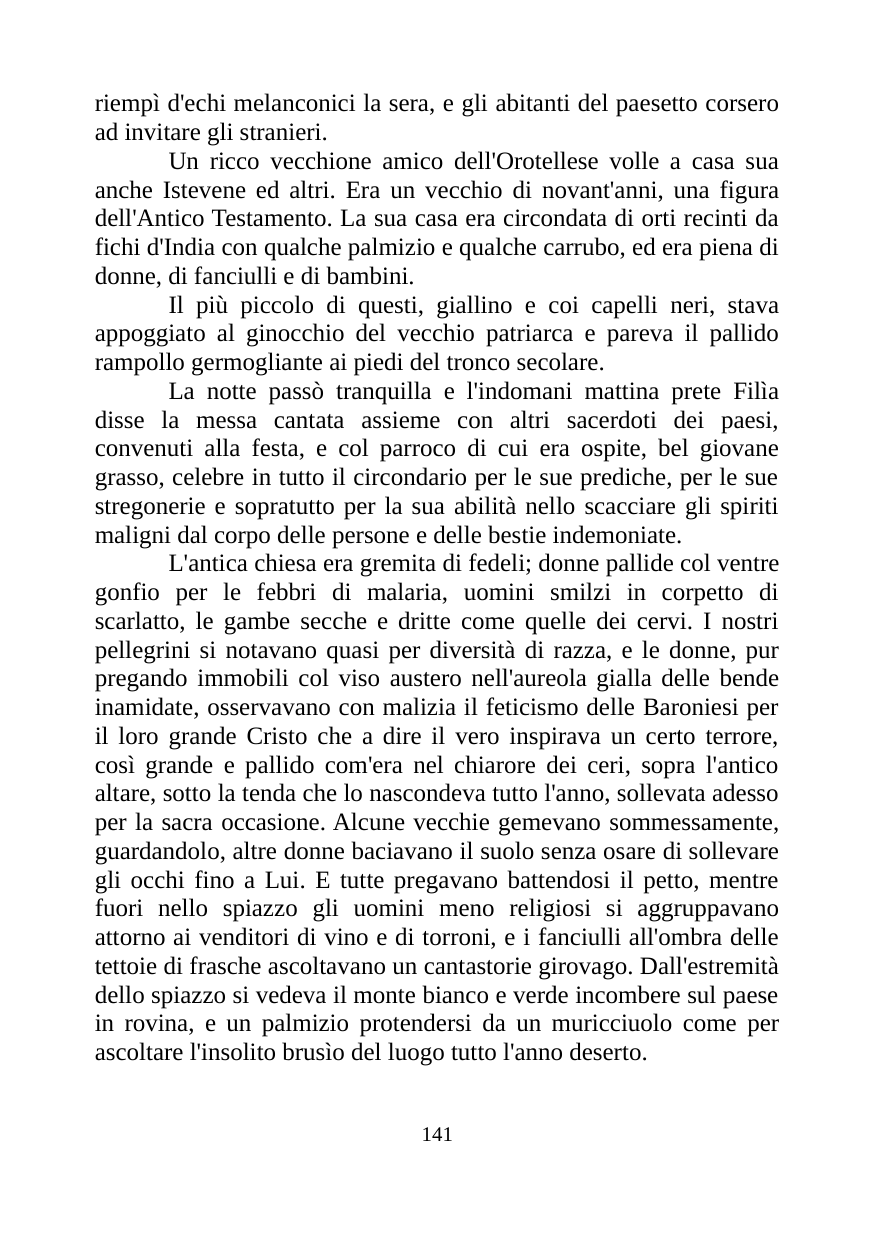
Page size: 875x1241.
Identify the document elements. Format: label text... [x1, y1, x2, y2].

text Il più piccolo di questi, giallino e coi capelli neri, stava appoggiato al ginocchio del vecchio patriarca e pareva il pallido rampollo germogliante ai piedi del tronco secolare. [94, 290, 779, 376]
text Un ricco vecchione amico dell'Orotellese volle a casa sua anche Istevene ed altri. Era un vecchio di novant'anni, una figura dell'Antico Testamento. La sua casa era circondata di orti recinti da fichi d'India con qualche palmizio e qualche carrubo, ed era piena di donne, di fanciulli e di bambini. [94, 146, 779, 290]
text riempì d'echi melanconici la sera, e gli abitanti del paesetto corsero ad invitare gli stranieri. [94, 88, 779, 146]
text L'antica chiesa era gremita di fedeli; donne pallide col ventre gonfio per le febbri di malaria, uomini smilzi in corpetto di scarlatto, le gambe secche e dritte come quelle dei cervi. I nostri pellegrini si notavano quasi per diversità di razza, e le donne, pur pregando immobili col viso austero nell'aureola gialla delle bende inamidate, osservavano con malizia il feticismo delle Baroniesi per il loro grande Cristo che a dire il vero inspirava un certo terrore, così grande e pallido com'era nel chiarore dei ceri, sopra l'antico altare, sotto la tenda che lo nascondeva tutto l'anno, sollevata adesso per la sacra occasione. Alcune vecchie gemevano sommessamente, guardandolo, altre donne baciavano il suolo senza osare di sollevare gli occhi fino a Lui. E tutte pregavano battendosi il petto, mentre fuori nello spiazzo gli uomini meno religiosi si aggruppavano attorno ai venditori di vino e di torroni, e i fanciulli all'ombra delle tettoie di frasche ascoltavano un cantastorie girovago. Dall'estremità dello spiazzo si vedeva il monte bianco e verde incombere sul paese in rovina, e un palmizio protendersi da un muricciuolo come per ascoltare l'insolito brusìo del luogo tutto l'anno deserto. [94, 548, 779, 1066]
text La notte passò tranquilla e l'indomani mattina prete Filìa disse la messa cantata assieme con altri sacerdoti dei paesi, convenuti alla festa, e col parroco di cui era ospite, bel giovane grasso, celebre in tutto il circondario per le sue prediche, per le sue stregonerie e sopratutto per la sua abilità nello scacciare gli spiriti maligni dal corpo delle persone e delle bestie indemoniate. [94, 376, 779, 548]
